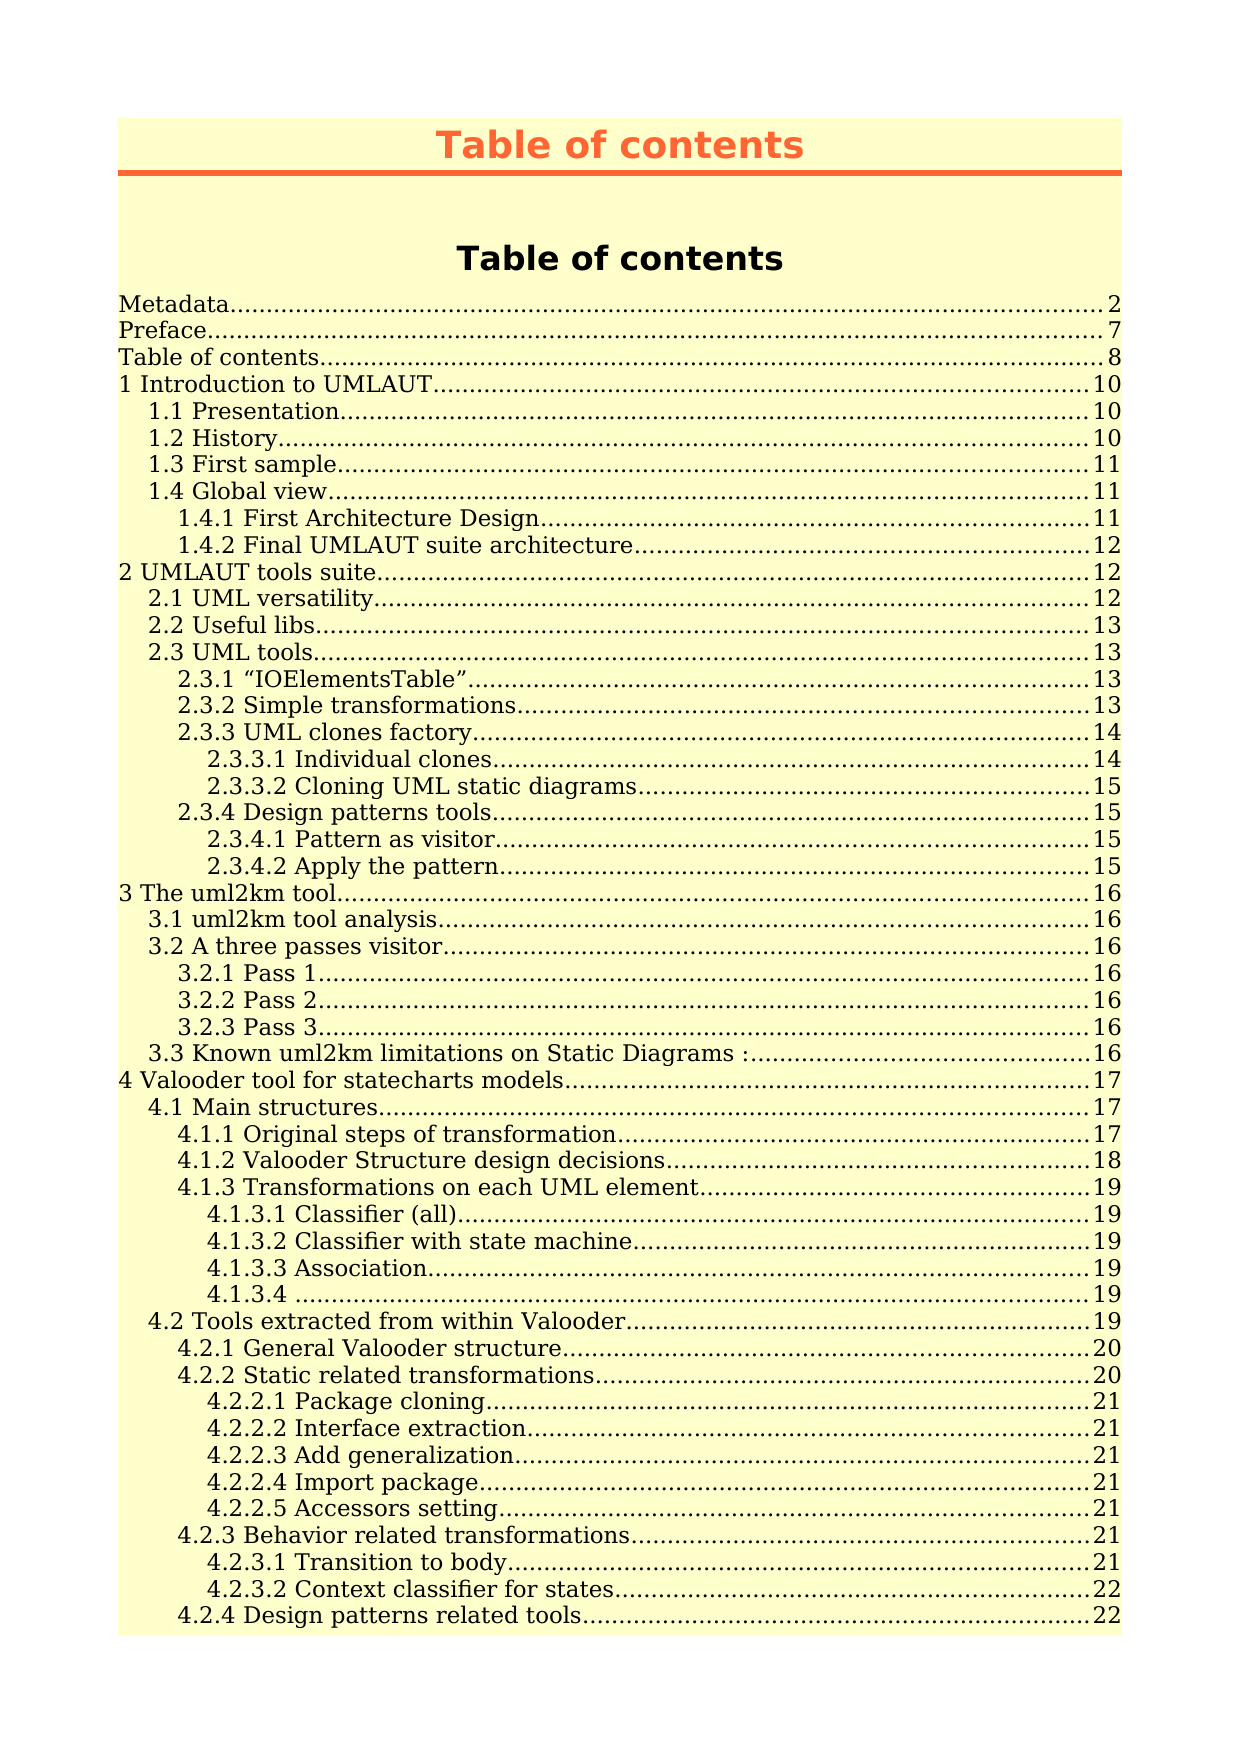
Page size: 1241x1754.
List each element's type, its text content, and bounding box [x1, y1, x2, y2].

text 2.3.3.1 Individual clones 14 [207, 746, 1122, 773]
text 3.1 uml2km tool analysis 16 [148, 907, 1122, 933]
text 4.1.3.2 Classifier with state machine 19 [207, 1228, 1122, 1255]
text 1.1 Presentation 10 [148, 398, 1122, 425]
text 4.1.3.1 Classifier (all) 19 [207, 1201, 1122, 1228]
text 2.3.4 Design patterns tools 15 [177, 799, 1122, 826]
text 3.2.2 Pass 2 16 [177, 987, 1122, 1014]
text Metadata 2 [118, 291, 1122, 318]
text 1.4 Global view 11 [148, 478, 1122, 505]
text 4.2.2.4 Import package 21 [207, 1469, 1122, 1496]
text 2 UMLAUT tools suite 12 [118, 559, 1122, 585]
text 1.2 History 10 [148, 425, 1122, 452]
text 4.2.1 General Valooder structure 20 [177, 1335, 1122, 1362]
text 2.3.3 UML clones factory 14 [177, 719, 1122, 746]
text 2.3.1 “IOElementsTable” 13 [177, 666, 1122, 692]
title Table of contents [118, 121, 1122, 170]
text 2.2 Useful libs 13 [148, 612, 1122, 639]
text Preface 7 [118, 318, 1122, 344]
text 4.2.2.3 Add generalization 21 [207, 1442, 1122, 1469]
text 4.2.4 Design patterns related tools 22 [177, 1603, 1122, 1629]
text Table of contents 8 [118, 344, 1122, 371]
text 3.2 A three passes visitor 16 [148, 933, 1122, 960]
text 3.2.1 Pass 1 16 [177, 960, 1122, 987]
text 4.1.1 Original steps of transformation 17 [177, 1121, 1122, 1148]
text 2.3.4.1 Pattern as visitor 15 [207, 826, 1122, 853]
text 4.1.3 Transformations on each UML element 19 [177, 1174, 1122, 1201]
text 2.3.2 Simple transformations 13 [177, 692, 1122, 719]
text 4.1.3.3 Association 19 [207, 1255, 1122, 1281]
text 4.1.3.4 ..... 19 [207, 1281, 1122, 1308]
text 2.1 UML versatility 12 [148, 585, 1122, 612]
text 4.2.3.1 Transition to body 21 [207, 1549, 1122, 1576]
text 2.3.4.2 Apply the pattern 15 [207, 853, 1122, 880]
text 4.1 Main structures 17 [148, 1094, 1122, 1121]
text 4.1.2 Valooder Structure design decisions 18 [177, 1148, 1122, 1174]
text 4.2.2 Static related transformations 20 [177, 1362, 1122, 1388]
text 2.3 UML tools 13 [148, 639, 1122, 666]
text 1.4.2 Final UMLAUT suite architecture 12 [177, 532, 1122, 559]
text 2.3.3.2 Cloning UML static diagrams 15 [207, 773, 1122, 799]
text 4.2.2.2 Interface extraction 21 [207, 1415, 1122, 1442]
text 1.3 First sample 11 [148, 452, 1122, 478]
text 3 The uml2km tool 16 [118, 880, 1122, 907]
text 1 Introduction to UMLAUT 10 [118, 371, 1122, 398]
text 4.2.2.1 Package cloning 21 [207, 1388, 1122, 1415]
text 3.3 Known uml2km limitations on Static Diagrams : 16 [148, 1041, 1122, 1067]
text 4.2.2.5 Accessors setting 21 [207, 1496, 1122, 1522]
text 1.4.1 First Architecture Design 11 [177, 505, 1122, 532]
text 3.2.3 Pass 3 16 [177, 1014, 1122, 1041]
subtitle Table of contents [118, 240, 1122, 278]
text 4 Valooder tool for statecharts models 17 [118, 1067, 1122, 1094]
text 4.2 Tools extracted from within Valooder 19 [148, 1308, 1122, 1335]
text 4.2.3 Behavior related transformations 21 [177, 1522, 1122, 1549]
text 4.2.3.2 Context classifier for states 22 [207, 1576, 1122, 1603]
